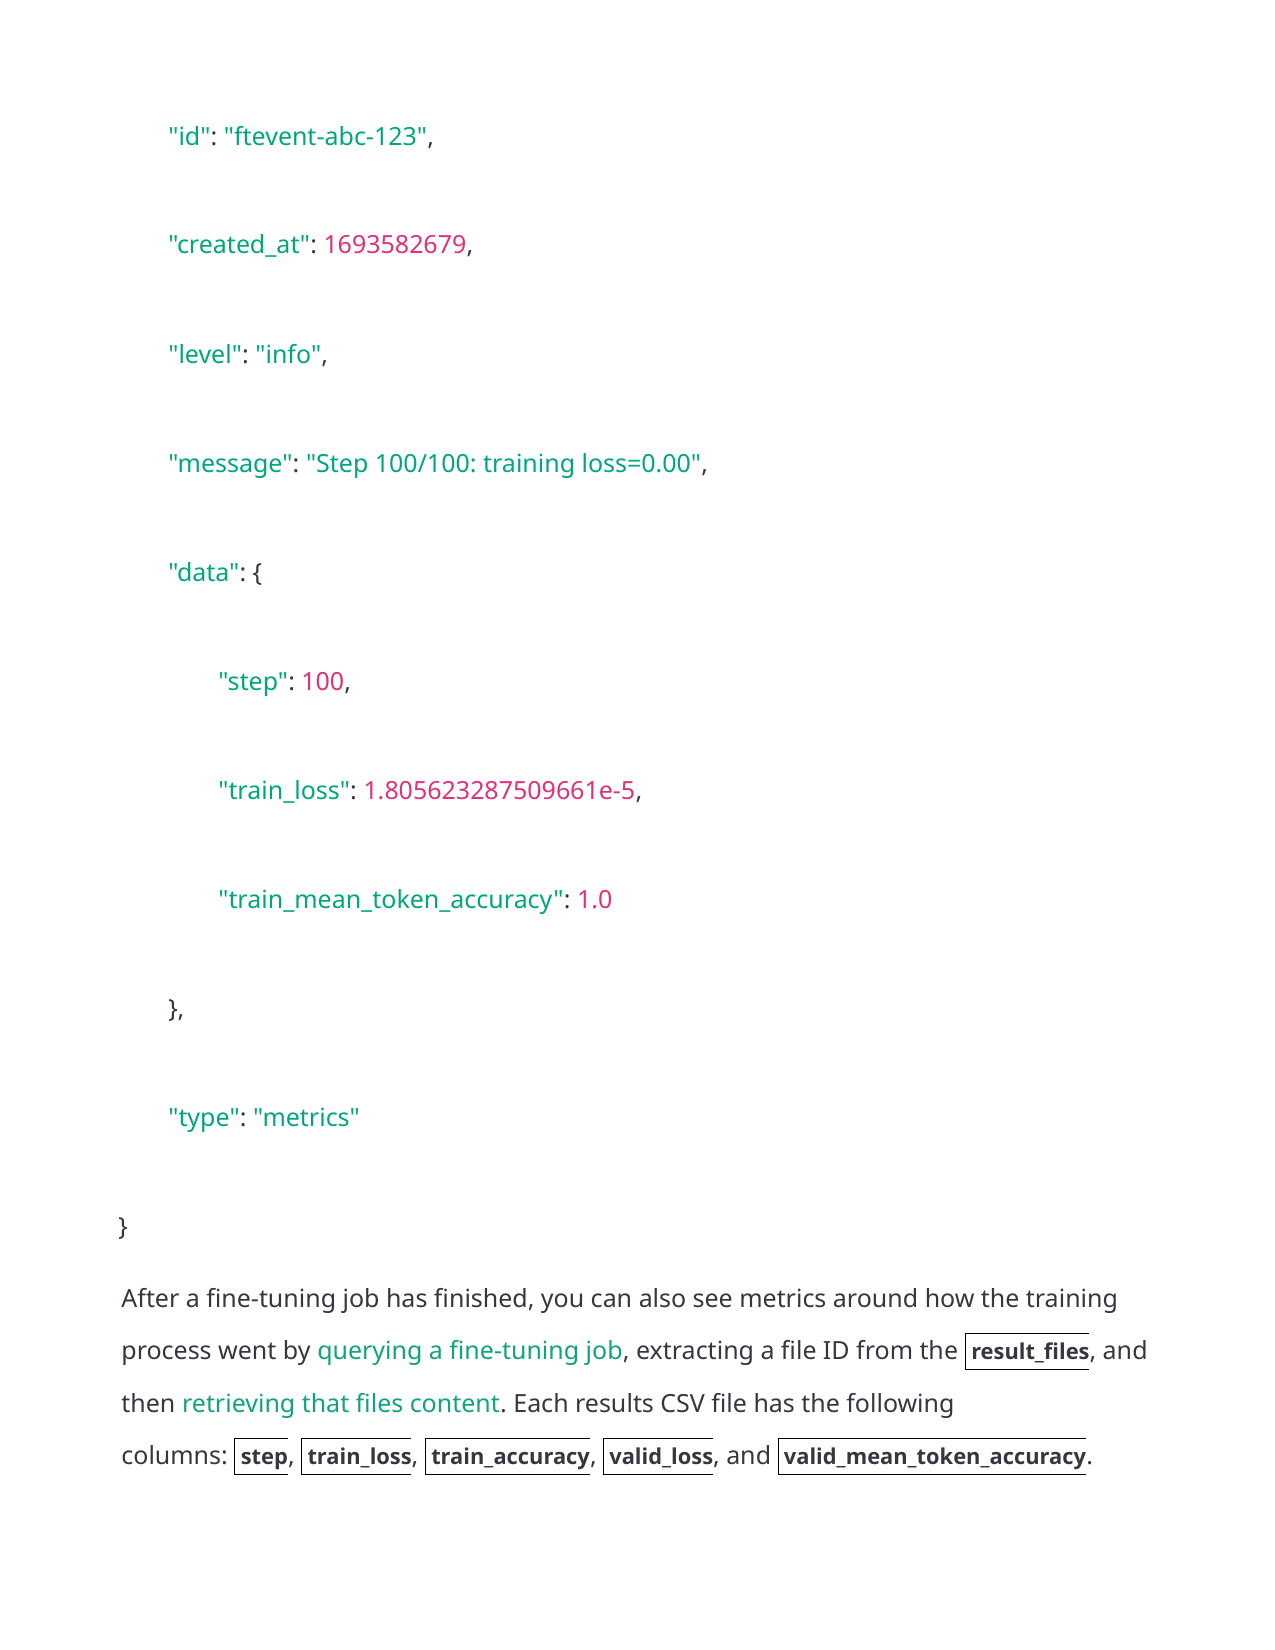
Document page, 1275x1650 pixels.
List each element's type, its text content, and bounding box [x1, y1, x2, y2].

text "level": "info", [118, 336, 1157, 370]
text "type": "metrics" [118, 1100, 1157, 1134]
text After a fine-tuning job has finished, you can also see metrics around how the training process went by querying a fine-tuning job, extracting a file ID from the result_files, and then retrieving that files content. Each results CSV file has the following columns: step, train_loss, train_accuracy, valid_loss, and valid_mean_token_accuracy. [121, 1280, 1154, 1474]
text "id": "ftevent-abc-123", [118, 118, 1157, 152]
text }, [118, 991, 1157, 1025]
text } [118, 1209, 1157, 1243]
text "train_loss": 1.805623287509661e-5, [118, 772, 1157, 807]
text "train_mean_token_accuracy": 1.0 [118, 882, 1157, 916]
text "created_at": 1693582679, [118, 227, 1157, 261]
text "message": "Step 100/100: training loss=0.00", [118, 445, 1157, 479]
text "step": 100, [118, 663, 1157, 697]
text "data": { [118, 554, 1157, 588]
